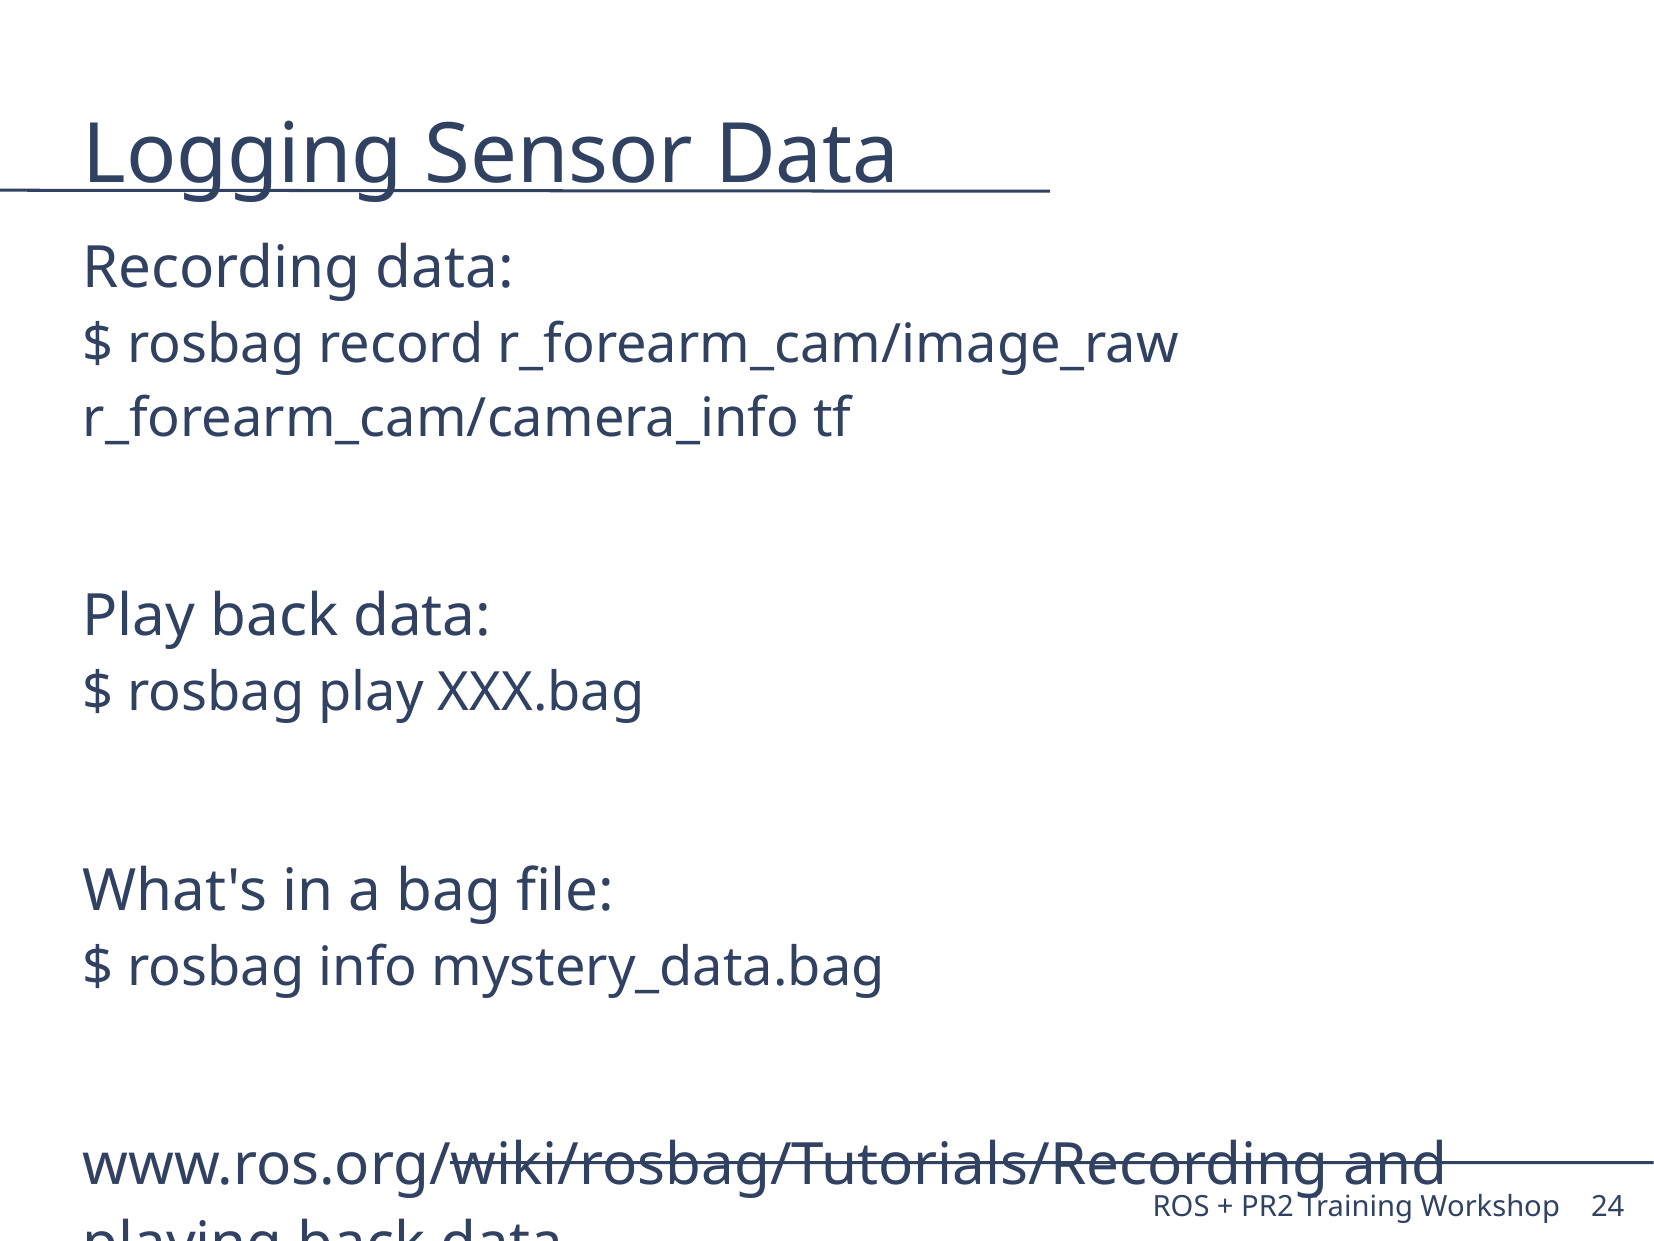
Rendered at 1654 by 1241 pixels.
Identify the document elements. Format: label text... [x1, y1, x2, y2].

list Recording data: $ rosbag record r_forearm_cam/image_raw r_forearm_cam/camera_info tf Play back data: $ rosbag play XXX.bag What's in a bag file: $ rosbag info mystery_data.bag www.ros.org/wiki/rosbag/Tutorials/Recording and playing back data [82, 225, 1613, 1163]
title Logging Sensor Data [82, 75, 1571, 225]
